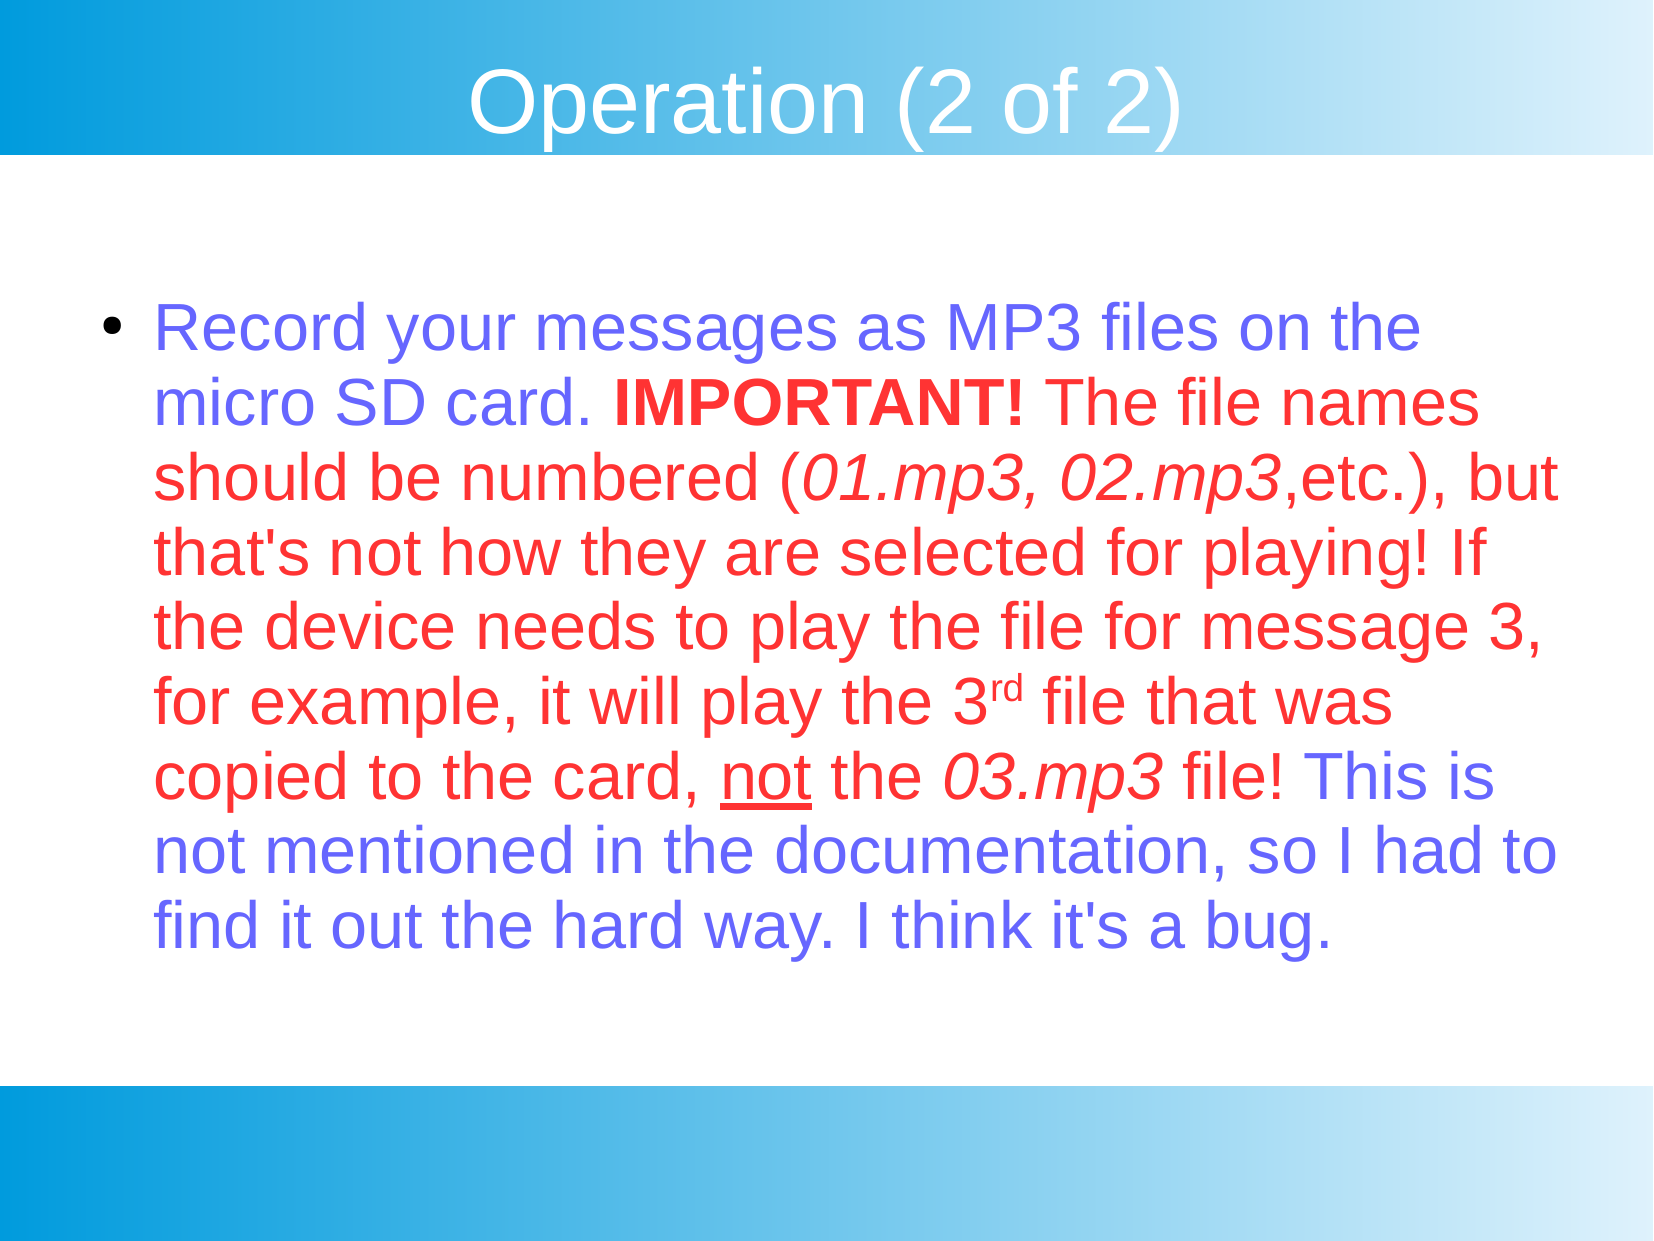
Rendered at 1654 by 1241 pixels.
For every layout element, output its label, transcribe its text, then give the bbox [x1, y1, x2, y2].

title Operation (2 of 2) [82, 49, 1571, 155]
list Record your messages as MP3 files on the micro SD card. IMPORTANT! The file names should be numbered (01.mp3, 02.mp3,etc.), but that's not how they are selected for playing! If the device needs to play the file for message 3, for example, it will play the 3rd file that was copied to the card, not the 03.mp3 file! This is not mentioned in the documentation, so I had to find it out the hard way. I think it's a bug. [82, 290, 1571, 1010]
